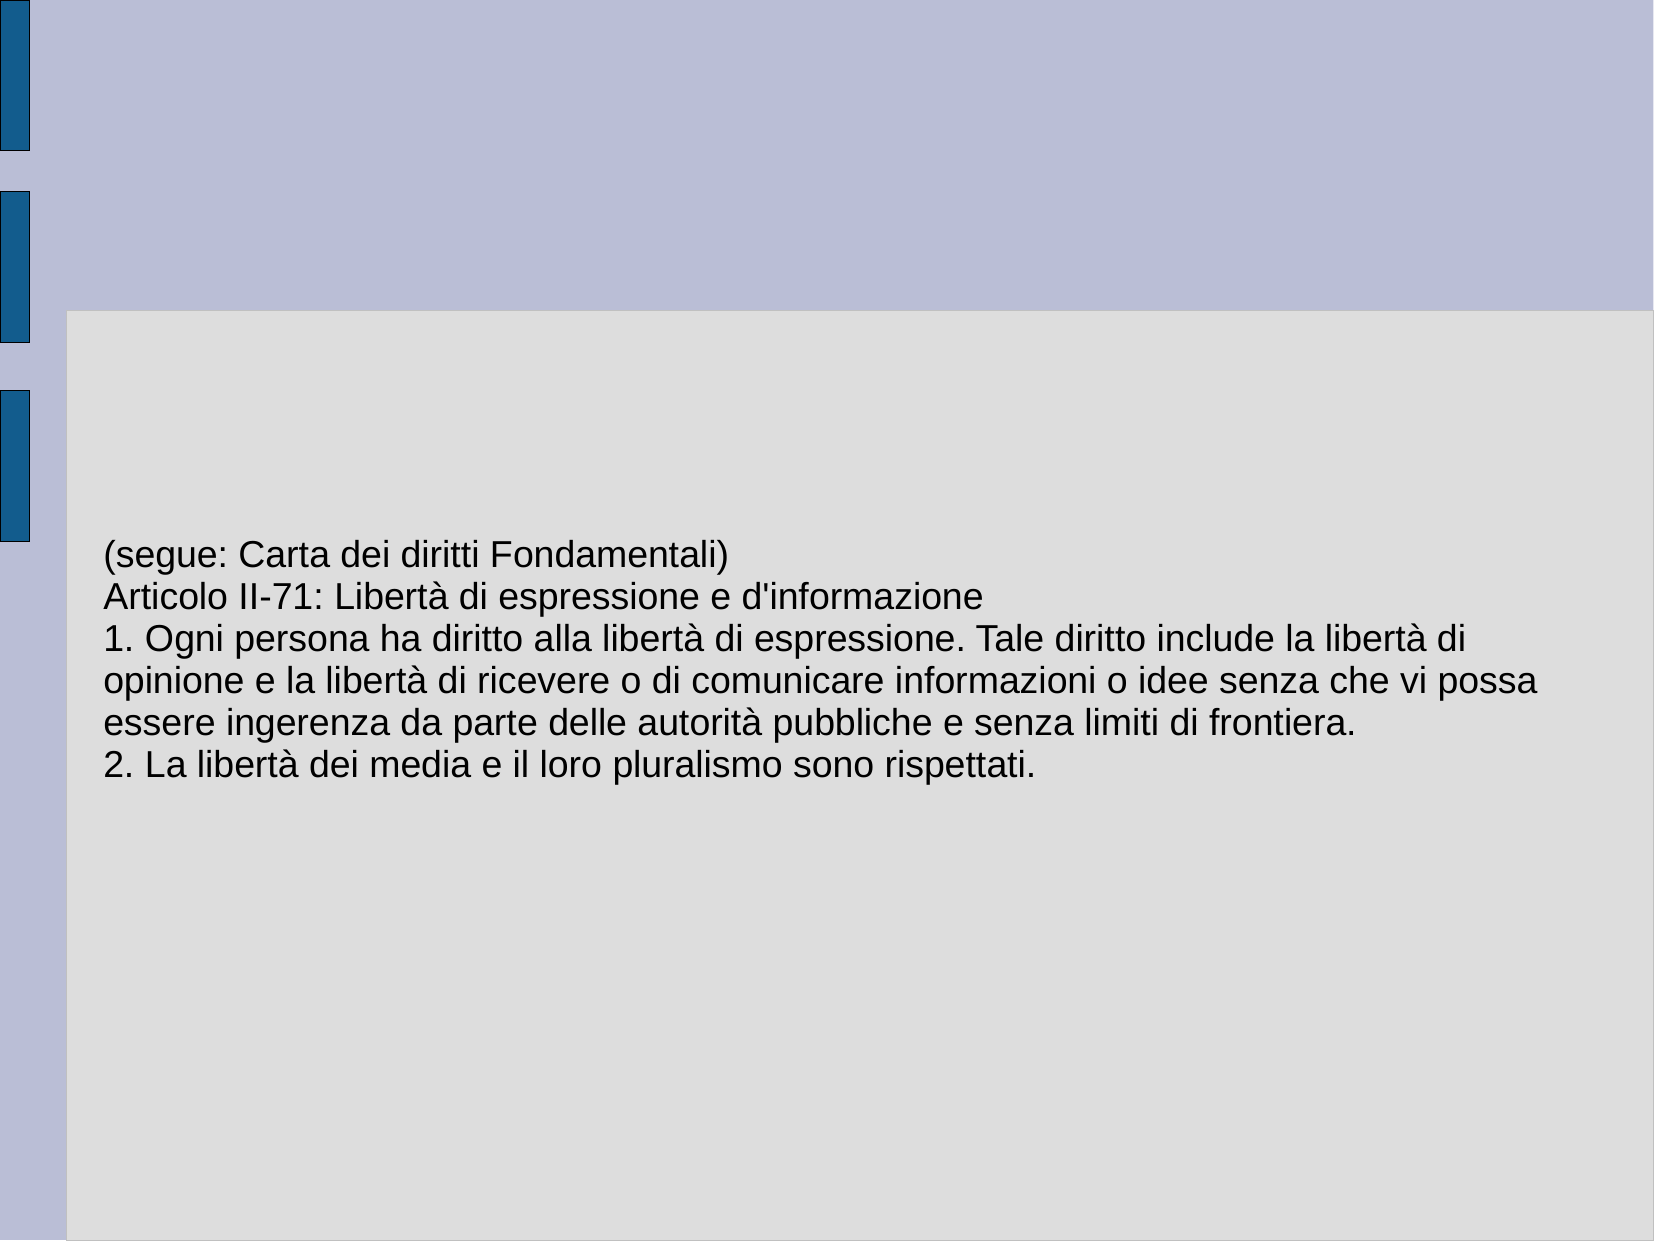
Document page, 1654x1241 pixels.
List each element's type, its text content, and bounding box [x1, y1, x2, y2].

text_box (segue: Carta dei diritti Fondamentali) Articolo II-71: Libertà di espressione e d'informazione 1. Ogni persona ha diritto alla libertà di espressione. Tale diritto include la libertà di opinione e la libertà di ricevere o di comunicare informazioni o idee senza che vi possa essere ingerenza da parte delle autorità pubbliche e senza limiti di frontiera. 2. La libertà dei media e il loro pluralismo sono rispettati. [88, 526, 1595, 794]
